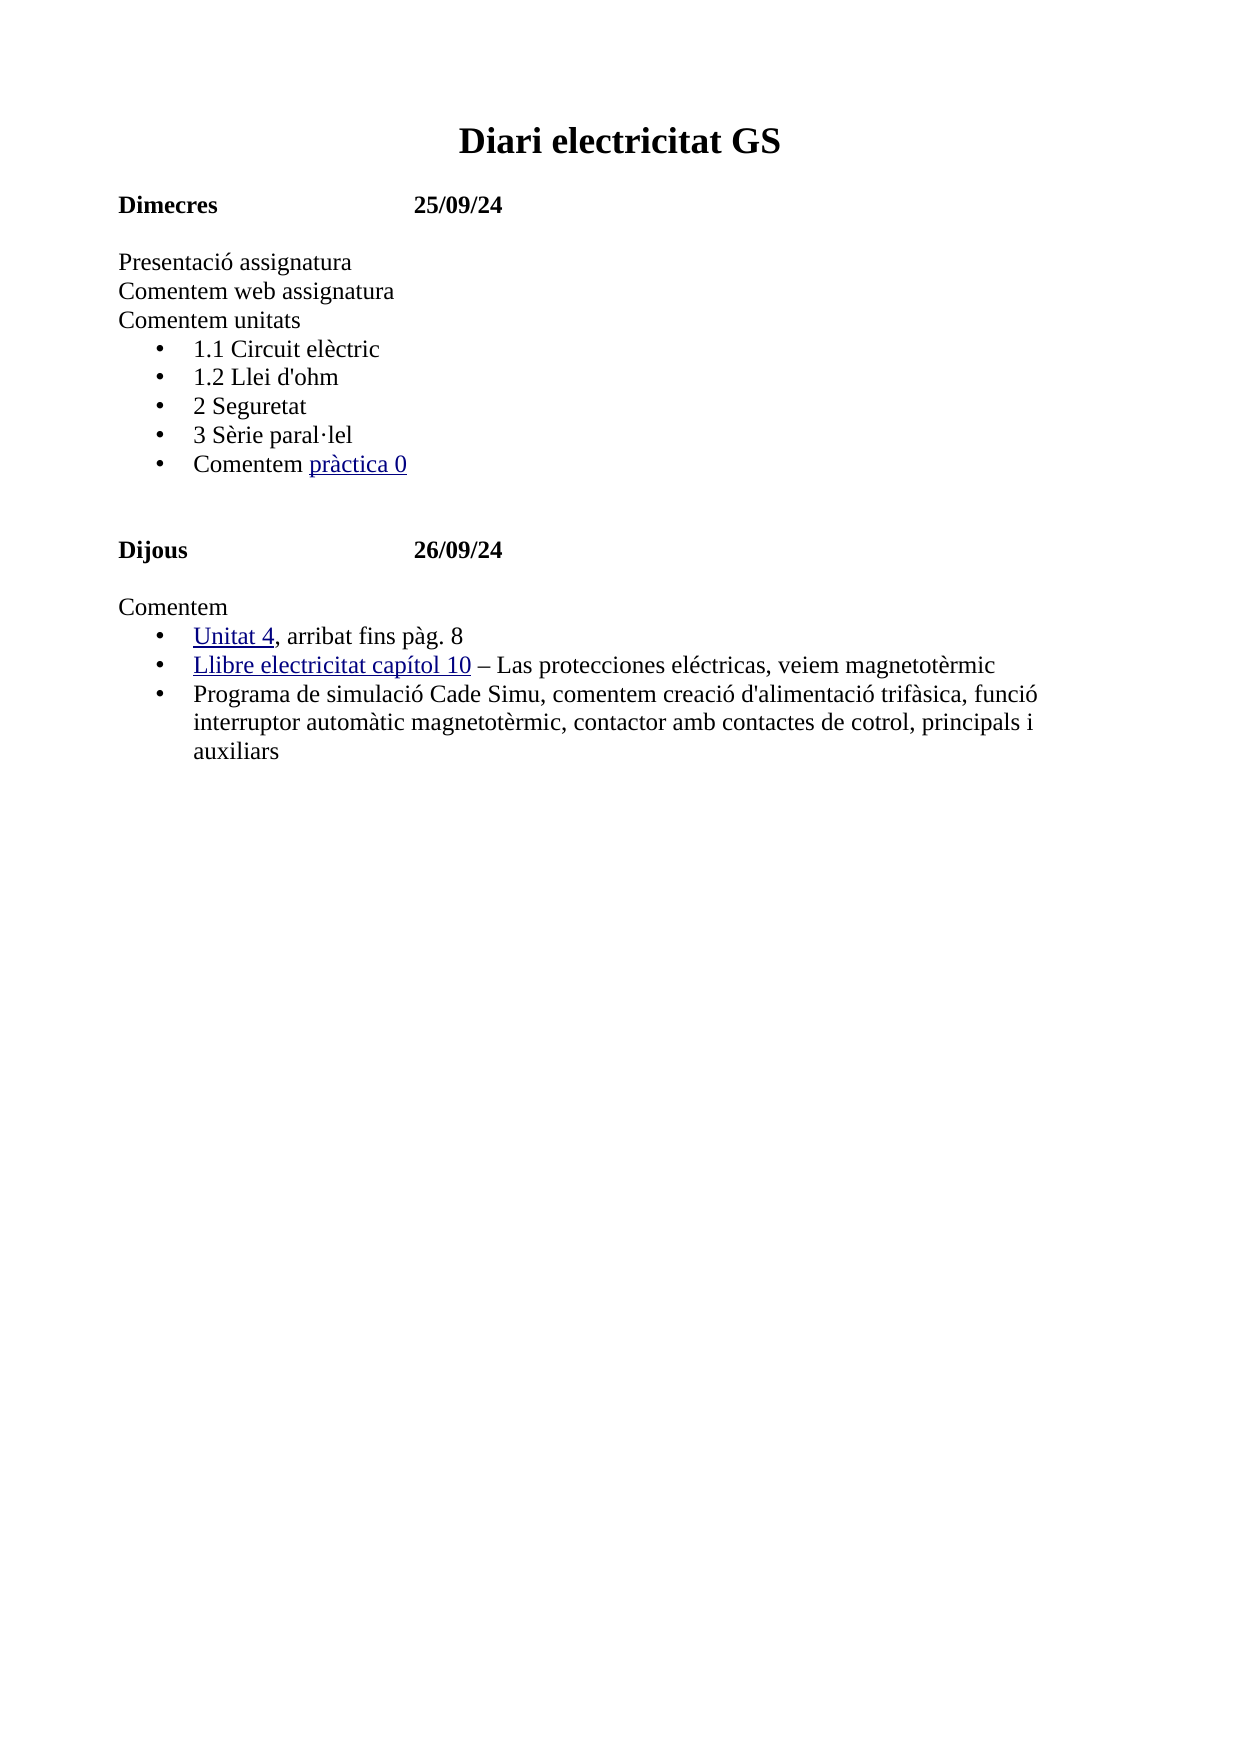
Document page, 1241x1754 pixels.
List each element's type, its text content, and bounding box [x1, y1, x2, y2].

text Comentem web assignatura [118, 276, 1122, 305]
list Programa de simulació Cade Simu, comentem creació d'alimentació trifàsica, funció interruptor automàtic magnetotèrmic, contactor amb contactes de cotrol, principals i auxiliars [156, 679, 1122, 765]
list Comentem pràctica 0 [156, 449, 1122, 477]
list 2 Seguretat [156, 391, 1122, 420]
text Comentem [118, 592, 1122, 621]
list 1.2 Llei d'ohm [156, 362, 1122, 391]
text Diari electricitat GS [118, 118, 1122, 161]
list 1.1 Circuit elèctric [156, 334, 1122, 362]
list 3 Sèrie paral·lel [156, 420, 1122, 449]
list Llibre electricitat capítol 10 – Las protecciones eléctricas, veiem magnetotèrmic [156, 650, 1122, 679]
list Unitat 4, arribat fins pàg. 8 [156, 621, 1122, 650]
text Dimecres 25/09/24 [118, 190, 1122, 219]
text Presentació assignatura [118, 247, 1122, 276]
text Comentem unitats [118, 305, 1122, 334]
text Dijous 26/09/24 [118, 535, 1122, 564]
